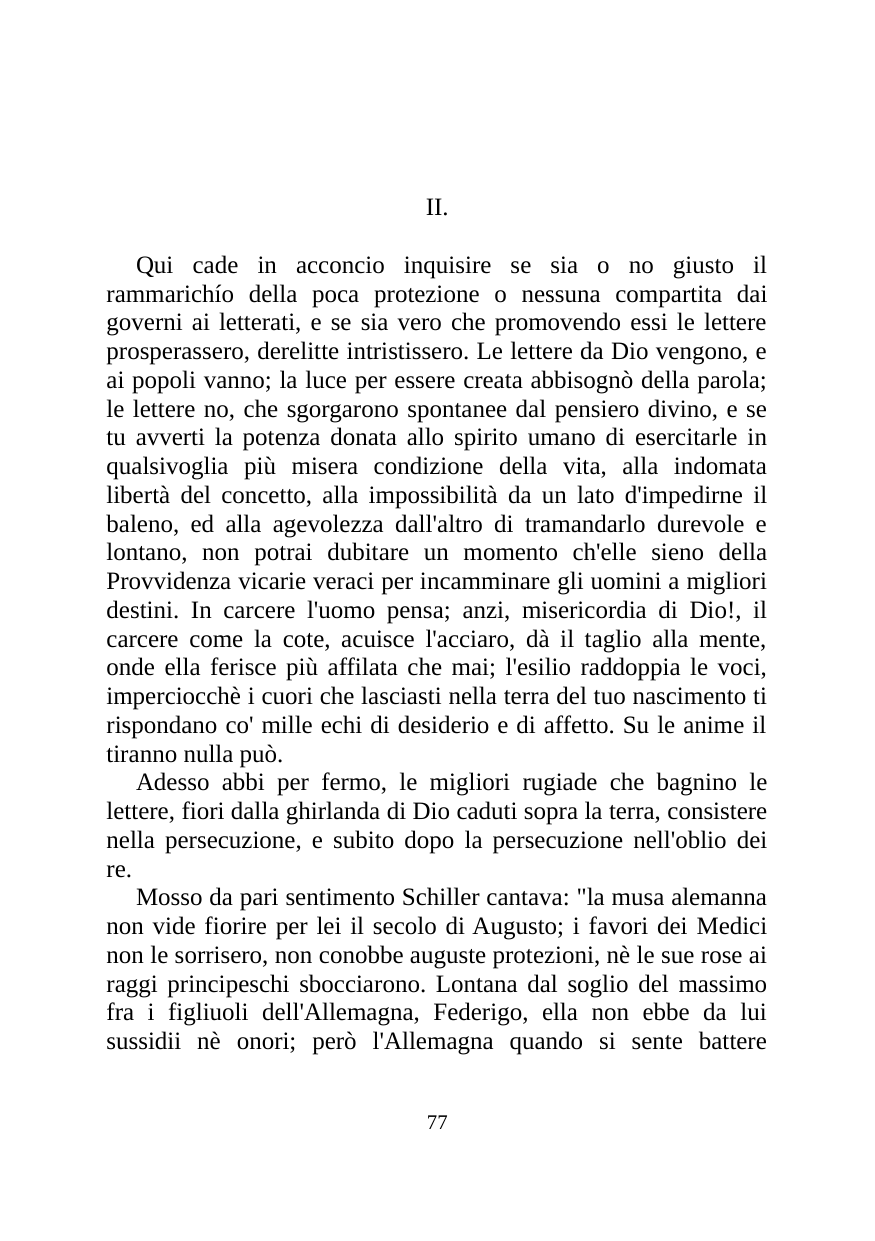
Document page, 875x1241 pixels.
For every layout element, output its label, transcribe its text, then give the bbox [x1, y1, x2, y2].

text Qui cade in acconcio inquisire se sia o no giusto il rammarichío della poca protezione o nessuna compartita dai governi ai letterati, e se sia vero che promovendo essi le lettere prosperassero, derelitte intristissero. Le lettere da Dio vengono, e ai popoli vanno; la luce per essere creata abbisognò della parola; le lettere no, che sgorgarono spontanee dal pensiero divino, e se tu avverti la potenza donata allo spirito umano di esercitarle in qualsivoglia più misera condizione della vita, alla indomata libertà del concetto, alla impossibilità da un lato d'impedirne il baleno, ed alla agevolezza dall'altro di tramandarlo durevole e lontano, non potrai dubitare un momento ch'elle sieno della Provvidenza vicarie veraci per incamminare gli uomini a migliori destini. In carcere l'uomo pensa; anzi, misericordia di Dio!, il carcere come la cote, acuisce l'acciaro, dà il taglio alla mente, onde ella ferisce più affilata che mai; l'esilio raddoppia le voci, imperciocchè i cuori che lasciasti nella terra del tuo nascimento ti rispondano co' mille echi di desiderio e di affetto. Su le anime il tiranno nulla può. [106, 250, 768, 767]
text Adesso abbi per fermo, le migliori rugiade che bagnino le lettere, fiori dalla ghirlanda di Dio caduti sopra la terra, consistere nella persecuzione, e subito dopo la persecuzione nell'oblio dei re. [106, 767, 768, 882]
text II. [106, 192, 768, 221]
text Mosso da pari sentimento Schiller cantava: "la musa alemanna non vide fiorire per lei il secolo di Augusto; i favori dei Medici non le sorrisero, non conobbe auguste protezioni, nè le sue rose ai raggi principeschi sbocciarono. Lontana dal soglio del massimo fra i figliuoli dell'Allemagna, Federigo, ella non ebbe da lui sussidii nè onori; però l'Allemagna quando si sente battere [106, 882, 768, 1055]
